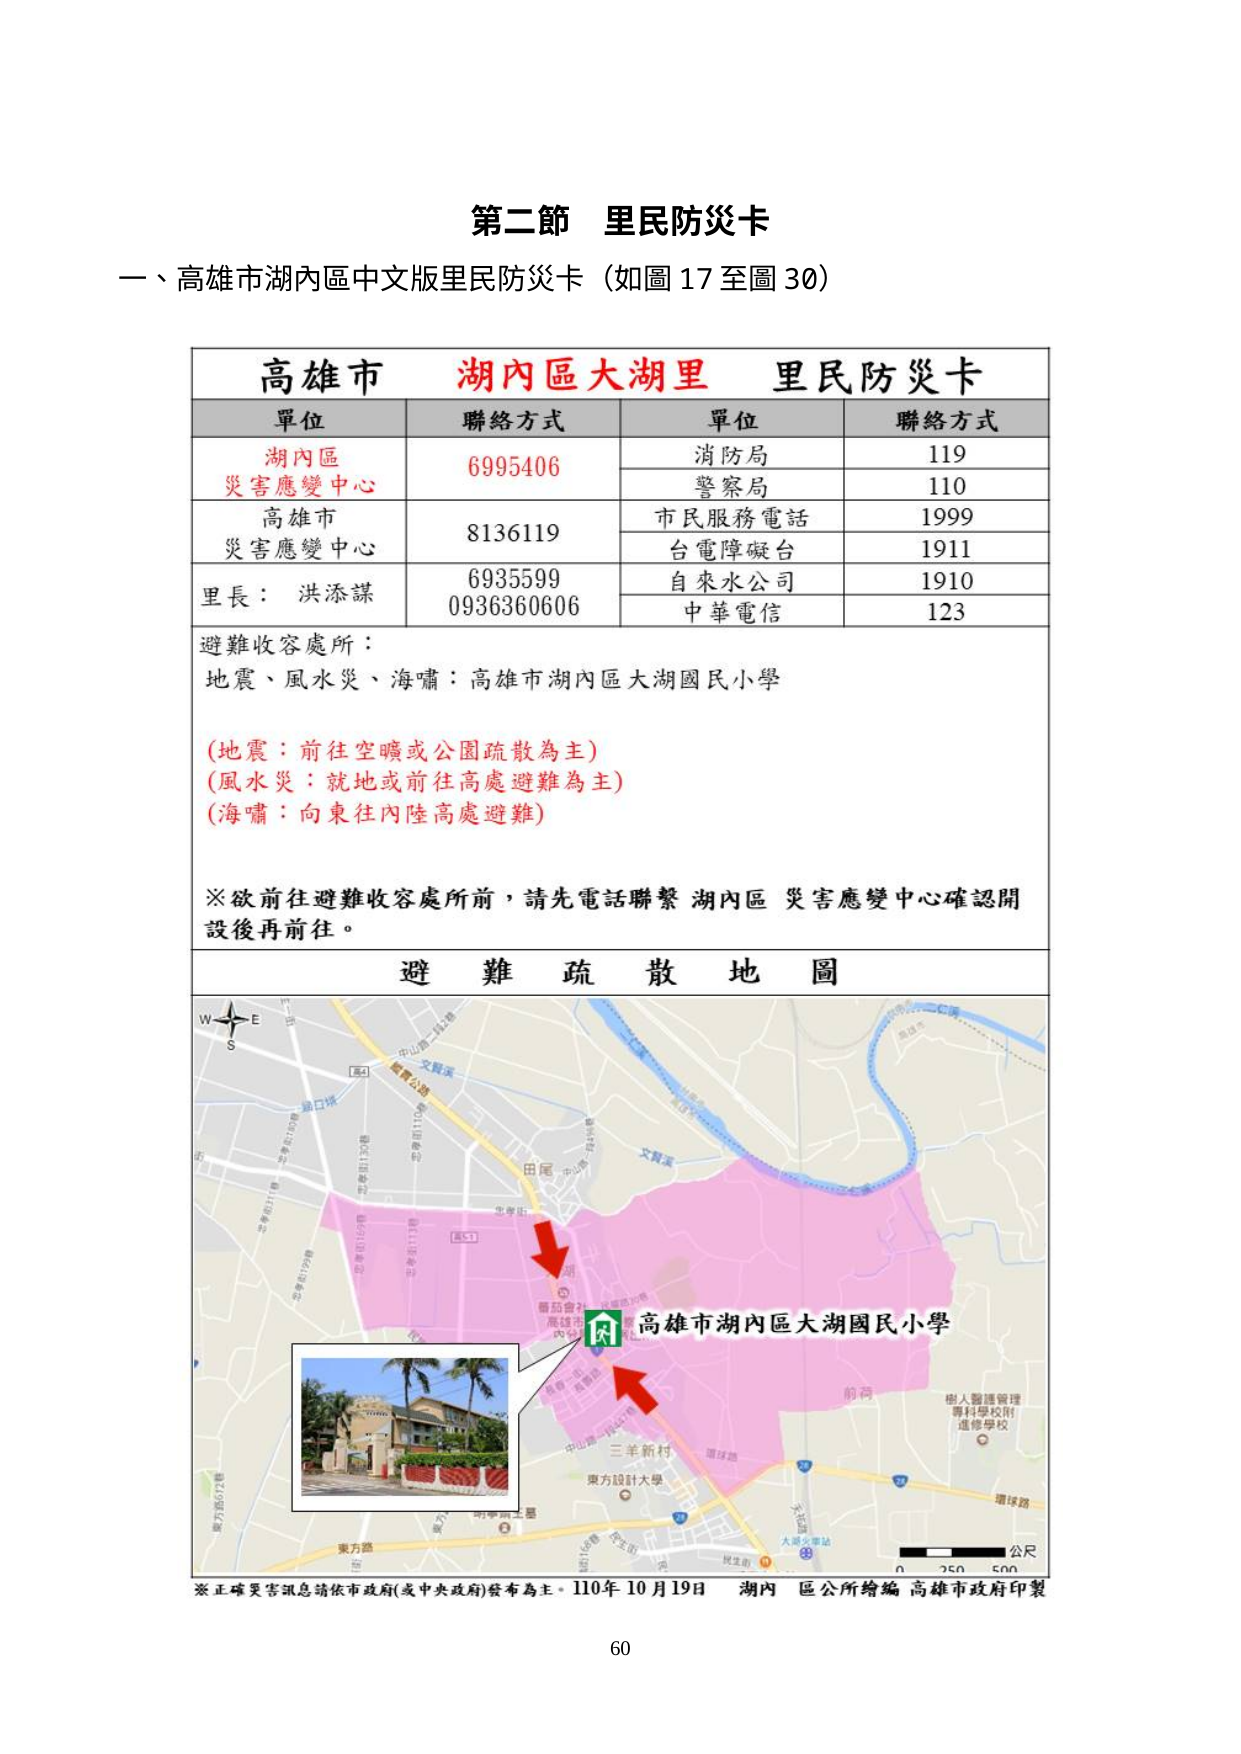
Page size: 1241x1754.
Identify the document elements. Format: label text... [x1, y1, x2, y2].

text 第二節 里民防災卡 [118, 195, 1122, 243]
text 一、高雄市湖內區中文版里民防災卡（如圖17至圖30） [118, 256, 1122, 298]
